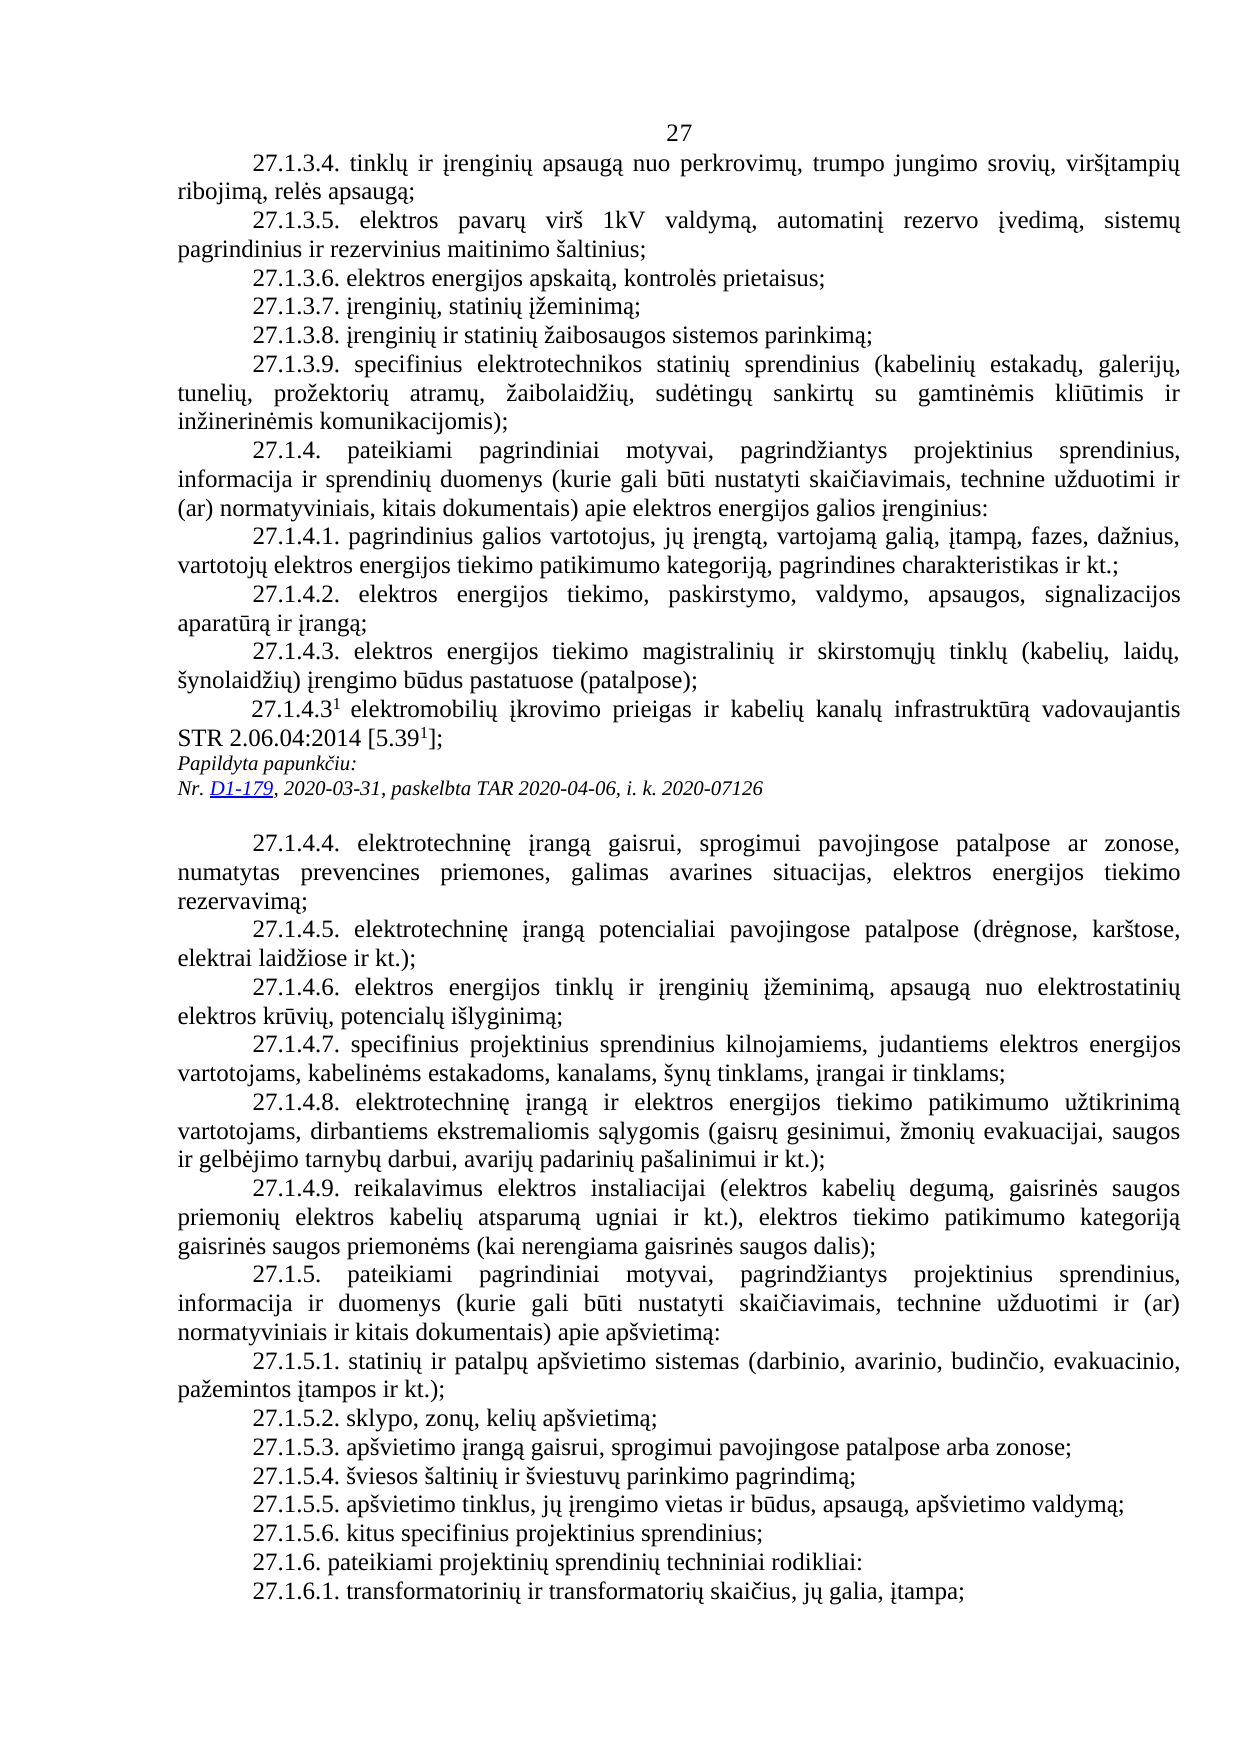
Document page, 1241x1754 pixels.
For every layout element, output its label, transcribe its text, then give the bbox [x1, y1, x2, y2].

text 27.1.5.2. sklypo, zonų, kelių apšvietimą; [177, 1403, 1181, 1432]
text 27.1.5. pateikiami pagrindiniai motyvai, pagrindžiantys projektinius sprendinius, informacija ir duomenys (kurie gali būti nustatyti skaičiavimais, technine užduotimi ir (ar) normatyviniais ir kitais dokumentais) apie apšvietimą: [177, 1259, 1181, 1346]
text 27.1.4.4. elektrotechninę įrangą gaisrui, sprogimui pavojingose patalpose ar zonose, numatytas prevencines priemones, galimas avarines situacijas, elektros energijos tiekimo rezervavimą; [177, 828, 1181, 914]
text 27.1.3.6. elektros energijos apskaitą, kontrolės prietaisus; [177, 263, 1181, 291]
text 27.1.5.1. statinių ir patalpų apšvietimo sistemas (darbinio, avarinio, budinčio, evakuacinio, pažemintos įtampos ir kt.); [177, 1346, 1181, 1403]
text 27.1.4.5. elektrotechninę įrangą potencialiai pavojingose patalpose (drėgnose, karštose, elektrai laidžiose ir kt.); [177, 914, 1181, 972]
text 27.1.5.4. šviesos šaltinių ir šviestuvų parinkimo pagrindimą; [177, 1461, 1181, 1489]
text 27.1.3.5. elektros pavarų virš 1kV valdymą, automatinį rezervo įvedimą, sistemų pagrindinius ir rezervinius maitinimo šaltinius; [177, 205, 1181, 263]
text 27.1.4. pateikiami pagrindiniai motyvai, pagrindžiantys projektinius sprendinius, informacija ir sprendinių duomenys (kurie gali būti nustatyti skaičiavimais, technine užduotimi ir (ar) normatyviniais, kitais dokumentais) apie elektros energijos galios įrenginius: [177, 435, 1181, 521]
text 27.1.4.6. elektros energijos tinklų ir įrenginių įžeminimą, apsaugą nuo elektrostatinių elektros krūvių, potencialų išlyginimą; [177, 972, 1181, 1029]
text 27.1.5.5. apšvietimo tinklus, jų įrengimo vietas ir būdus, apsaugą, apšvietimo valdymą; [177, 1489, 1181, 1518]
text Papildyta papunkčiu: [177, 751, 1181, 775]
text 27.1.4.2. elektros energijos tiekimo, paskirstymo, valdymo, apsaugos, signalizacijos aparatūrą ir įrangą; [177, 579, 1181, 636]
text 27.1.4.9. reikalavimus elektros instaliacijai (elektros kabelių degumą, gaisrinės saugos priemonių elektros kabelių atsparumą ugniai ir kt.), elektros tiekimo patikimumo kategoriją gaisrinės saugos priemonėms (kai nerengiama gaisrinės saugos dalis); [177, 1173, 1181, 1259]
text Nr. D1-179, 2020-03-31, paskelbta TAR 2020-04-06, i. k. 2020-07126 [177, 775, 1181, 799]
text 27.1.4.7. specifinius projektinius sprendinius kilnojamiems, judantiems elektros energijos vartotojams, kabelinėms estakadoms, kanalams, šynų tinklams, įrangai ir tinklams; [177, 1029, 1181, 1087]
text 27.1.4.3. elektros energijos tiekimo magistralinių ir skirstomųjų tinklų (kabelių, laidų, šynolaidžių) įrengimo būdus pastatuose (patalpose); [177, 636, 1181, 694]
text 27.1.4.31 elektromobilių įkrovimo prieigas ir kabelių kanalų infrastruktūrą vadovaujantis STR 2.06.04:2014 [5.391]; [177, 694, 1181, 751]
text 27.1.4.8. elektrotechninę įrangą ir elektros energijos tiekimo patikimumo užtikrinimą vartotojams, dirbantiems ekstremaliomis sąlygomis (gaisrų gesinimui, žmonių evakuacijai, saugos ir gelbėjimo tarnybų darbui, avarijų padarinių pašalinimui ir kt.); [177, 1087, 1181, 1173]
text 27.1.6.1. transformatorinių ir transformatorių skaičius, jų galia, įtampa; [177, 1576, 1181, 1604]
text 27.1.3.4. tinklų ir įrenginių apsaugą nuo perkrovimų, trumpo jungimo srovių, viršįtampių ribojimą, relės apsaugą; [177, 148, 1181, 205]
text 27.1.3.8. įrenginių ir statinių žaibosaugos sistemos parinkimą; [177, 320, 1181, 349]
text 27.1.4.1. pagrindinius galios vartotojus, jų įrengtą, vartojamą galią, įtampą, fazes, dažnius, vartotojų elektros energijos tiekimo patikimumo kategoriją, pagrindines charakteristikas ir kt.; [177, 521, 1181, 579]
text 27.1.5.6. kitus specifinius projektinius sprendinius; [177, 1518, 1181, 1547]
text 27.1.5.3. apšvietimo įrangą gaisrui, sprogimui pavojingose patalpose arba zonose; [177, 1432, 1181, 1461]
text 27.1.3.7. įrenginių, statinių įžeminimą; [177, 291, 1181, 320]
text 27.1.3.9. specifinius elektrotechnikos statinių sprendinius (kabelinių estakadų, galerijų, tunelių, prožektorių atramų, žaibolaidžių, sudėtingų sankirtų su gamtinėmis kliūtimis ir inžinerinėmis komunikacijomis); [177, 349, 1181, 435]
text 27.1.6. pateikiami projektinių sprendinių techniniai rodikliai: [177, 1547, 1181, 1576]
